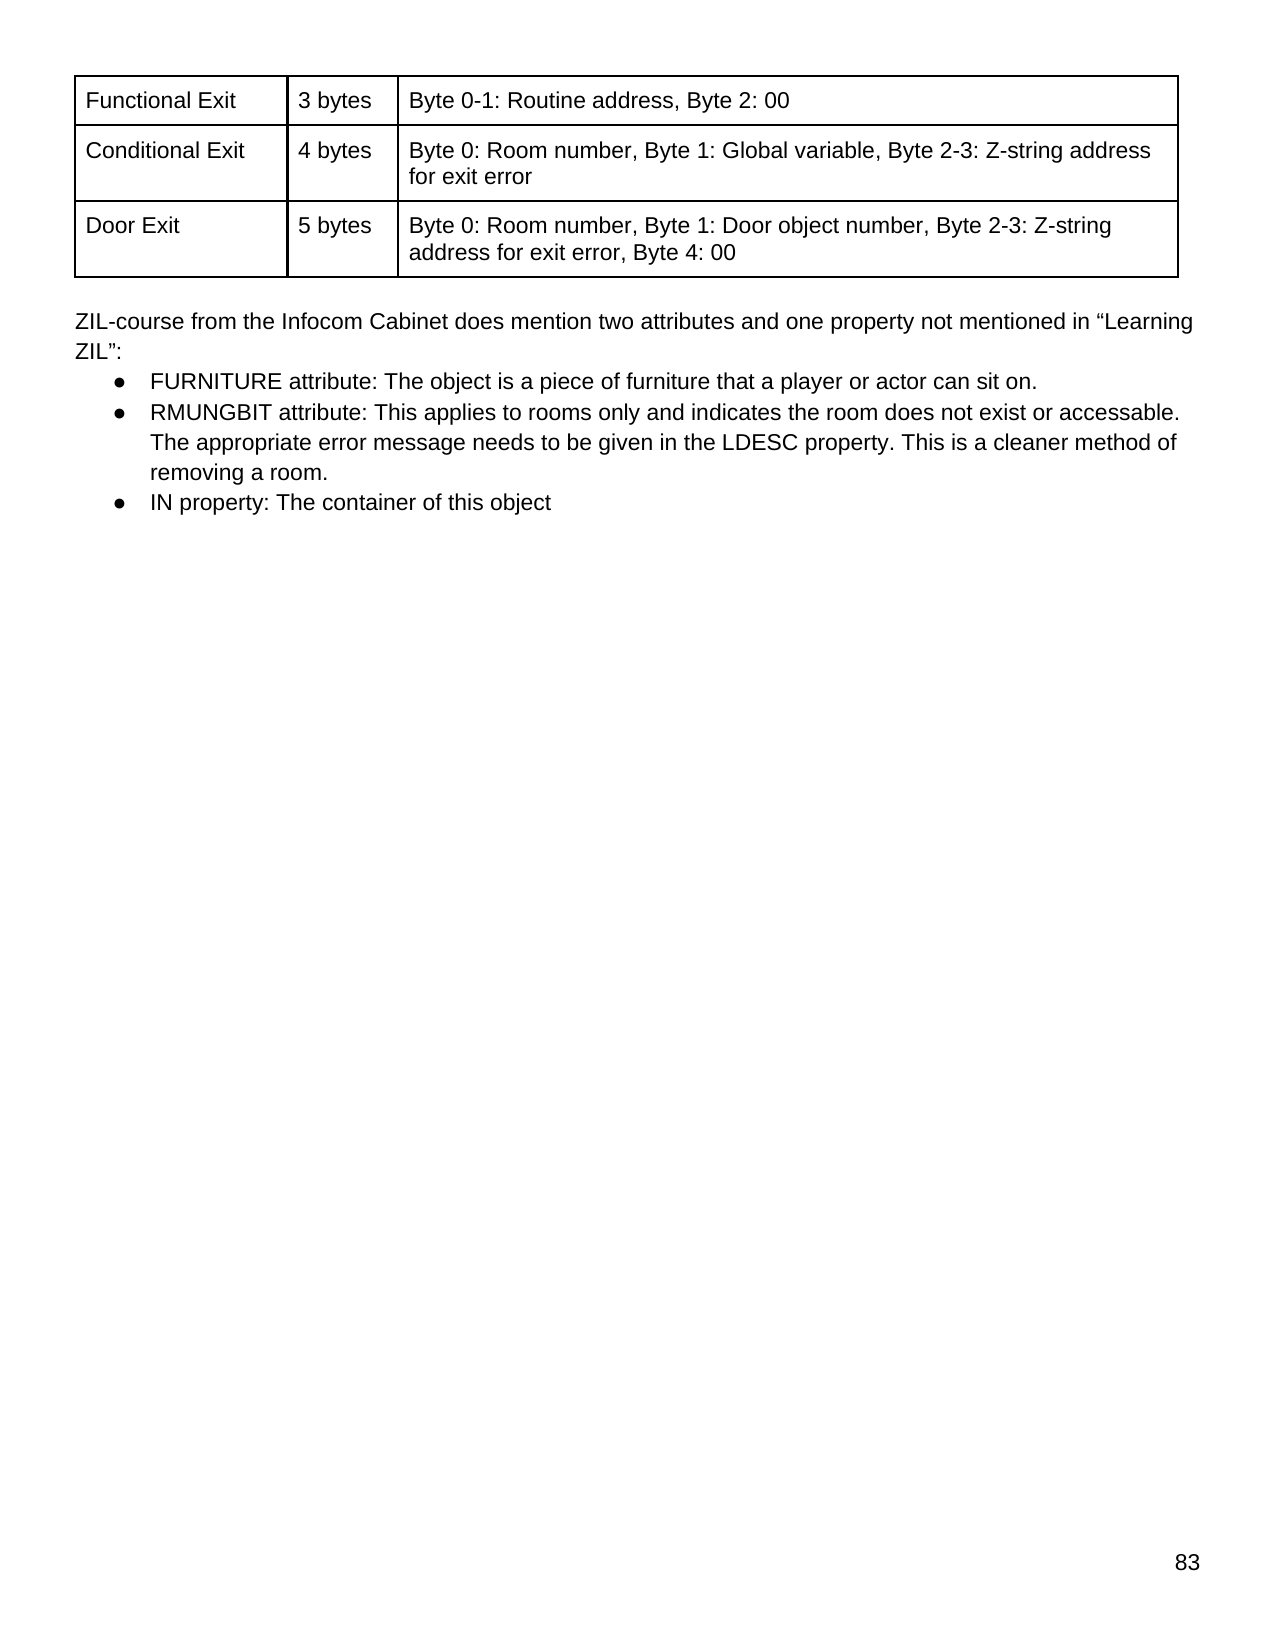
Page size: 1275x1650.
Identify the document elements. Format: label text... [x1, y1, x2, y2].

table_cell 3 bytes [289, 77, 397, 124]
table_cell Byte 0: Room number, Byte 1: Global variable, Byte 2-3: Z-string address for exit error [399, 126, 1177, 200]
table_cell Byte 0-1: Routine address, Byte 2: 00 [399, 77, 1177, 124]
table_cell 5 bytes [289, 202, 397, 276]
table_cell 4 bytes [289, 126, 397, 200]
table_cell Functional Exit [76, 77, 286, 124]
list IN property: The container of this object [112, 489, 1200, 515]
text ZIL-course from the Infocom Cabinet does mention two attributes and one property not mentioned in “Learning ZIL”: [75, 308, 1200, 364]
list FURNITURE attribute: The object is a piece of furniture that a player or actor can sit on. [112, 368, 1200, 394]
table_cell Door Exit [76, 202, 286, 276]
table_cell Conditional Exit [76, 126, 286, 200]
table_cell Byte 0: Room number, Byte 1: Door object number, Byte 2-3: Z-string address for exit error, Byte 4: 00 [399, 202, 1177, 276]
list RMUNGBIT attribute: This applies to rooms only and indicates the room does not exist or accessable. The appropriate error message needs to be given in the LDESC property. This is a cleaner method of removing a room. [112, 398, 1200, 485]
